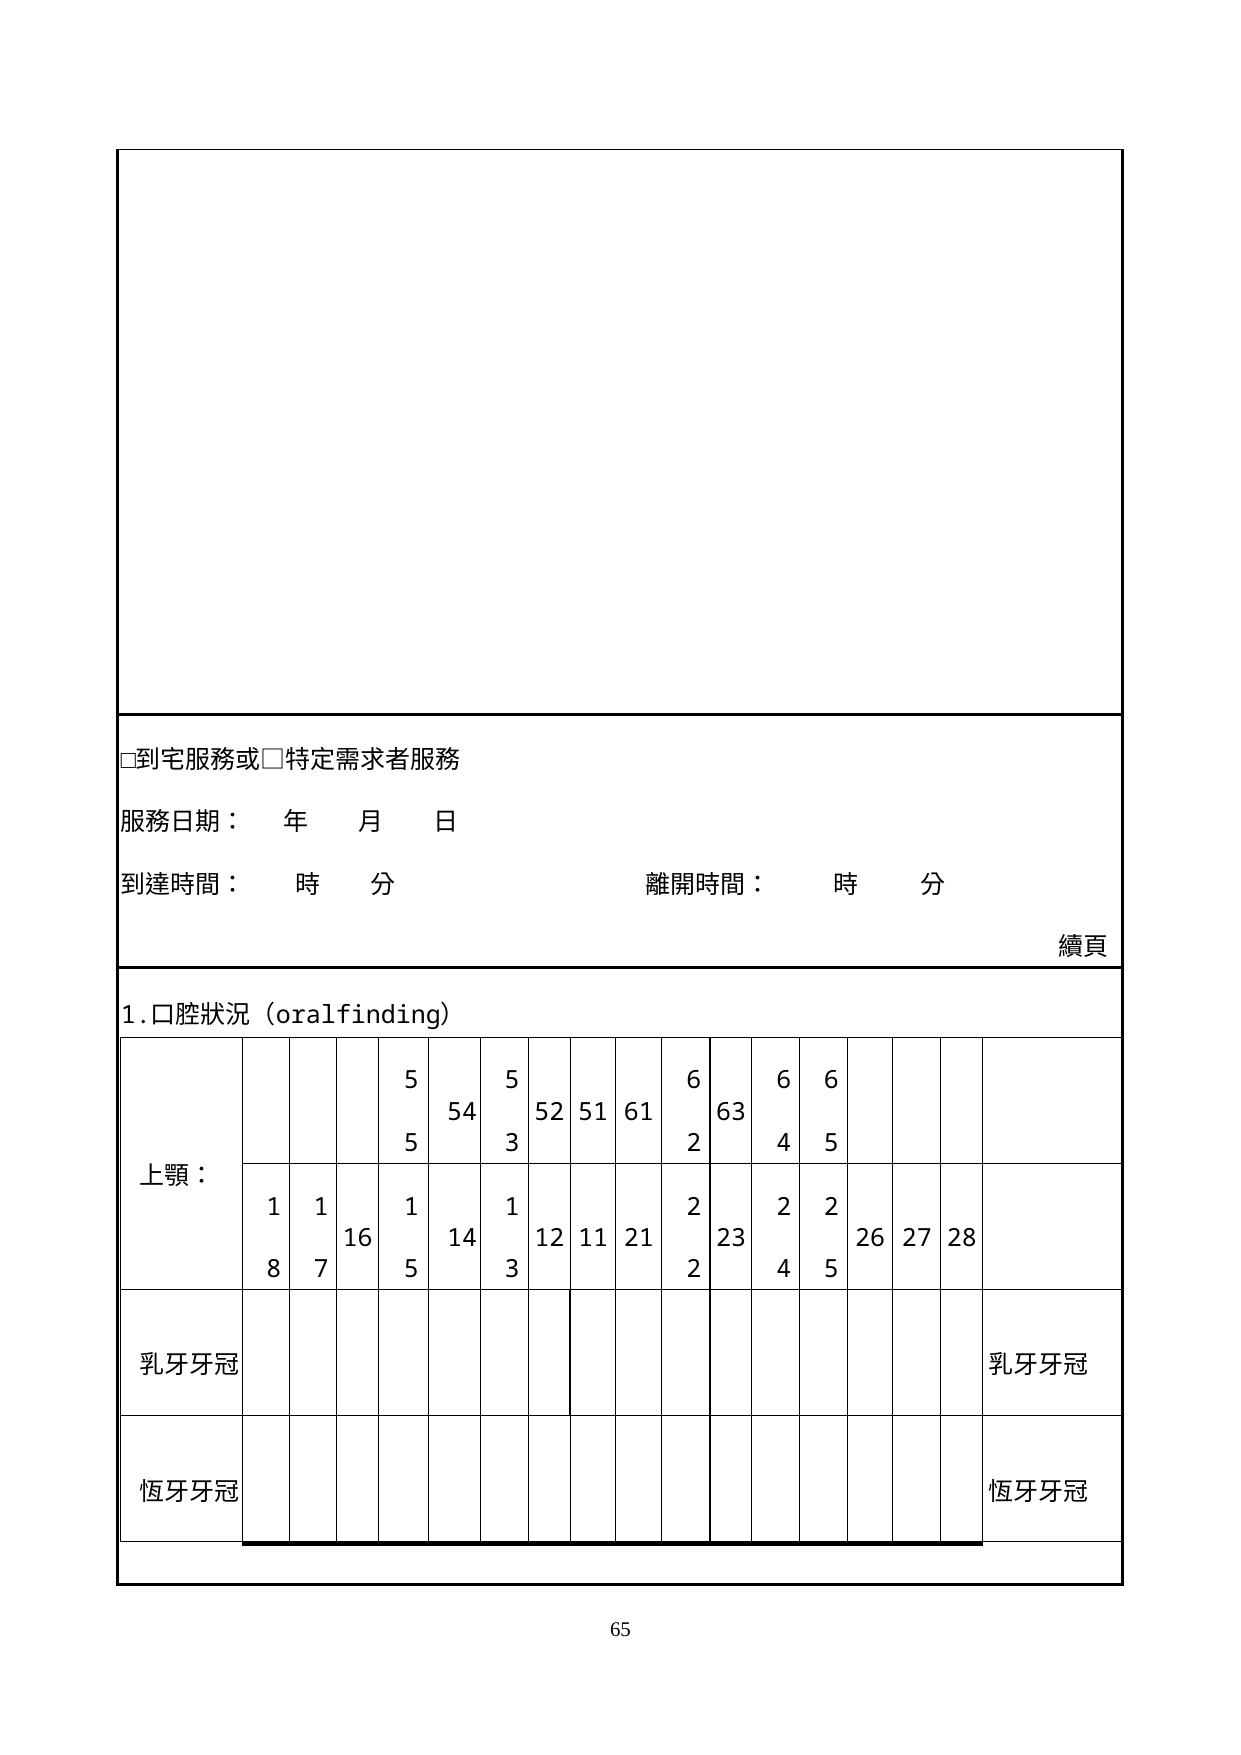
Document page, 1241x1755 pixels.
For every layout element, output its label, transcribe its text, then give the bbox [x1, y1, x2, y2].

table_cell [800, 1416, 847, 1541]
table_cell [379, 1416, 428, 1541]
table_cell [529, 1290, 569, 1415]
table_cell 26 [848, 1164, 892, 1289]
table_cell [379, 1290, 428, 1415]
table_header [941, 1038, 982, 1163]
table_cell [848, 1416, 892, 1541]
table_cell [616, 1290, 661, 1415]
table_header 62 [662, 1038, 709, 1163]
table_header [983, 1038, 1121, 1163]
table_cell 12 [529, 1164, 570, 1289]
table_cell 22 [662, 1164, 709, 1289]
table_cell [481, 1416, 528, 1541]
table_header 55 [379, 1038, 428, 1163]
table_cell 25 [800, 1164, 847, 1289]
table_cell [571, 1290, 615, 1415]
table_cell [243, 1416, 289, 1541]
table_cell [429, 1290, 480, 1415]
table_cell [711, 1290, 751, 1415]
table_header 65 [800, 1038, 847, 1163]
table_cell [616, 1416, 661, 1541]
table_header [893, 1038, 940, 1163]
table_cell [337, 1416, 378, 1541]
table_cell [571, 1416, 615, 1541]
table_cell [1147, 775, 1222, 1754]
table_header 上顎： [121, 1038, 242, 1289]
table_cell 16 [337, 1164, 378, 1289]
table_cell [662, 1290, 709, 1415]
table_cell 27 [893, 1164, 940, 1289]
table_header 61 [616, 1038, 661, 1163]
table_cell [119, 1037, 1121, 1583]
table_cell [337, 1290, 378, 1415]
table_cell 恆牙牙冠 [983, 1416, 1121, 1541]
table_cell [893, 1416, 940, 1541]
table_cell [752, 1290, 799, 1415]
table_cell [481, 1290, 528, 1415]
table_header [337, 1038, 378, 1163]
table_cell 28 [941, 1164, 982, 1289]
table_header 53 [481, 1038, 528, 1163]
table_cell [941, 1290, 982, 1415]
table_cell [848, 1290, 892, 1415]
table_cell [243, 1290, 289, 1415]
table_header 63 [711, 1038, 751, 1163]
table_header [243, 1038, 289, 1163]
table_header 64 [752, 1038, 799, 1163]
table_cell 乳牙牙冠 [983, 1290, 1121, 1415]
table_cell □到宅服務或□特定需求者服務 服務日期： 年 月 日 到達時間： 時 分 離開時間： 時 分 續頁 [119, 716, 1121, 966]
table_cell 1.口腔狀況（oralfinding） [119, 969, 1121, 1037]
table_cell [800, 1290, 847, 1415]
table_cell [893, 1290, 940, 1415]
table_cell 23 [711, 1164, 751, 1289]
table_cell [529, 1416, 570, 1541]
table_cell [119, 150, 1121, 712]
table_cell [290, 1290, 336, 1415]
table_cell 13 [481, 1164, 528, 1289]
table_cell [983, 1164, 1121, 1289]
table_cell [290, 1416, 336, 1541]
table_cell [429, 1416, 480, 1541]
table_header [848, 1038, 892, 1163]
table_cell 乳牙牙冠 [121, 1290, 242, 1415]
table_cell 15 [379, 1164, 428, 1289]
table_header 51 [571, 1038, 615, 1163]
table_cell 24 [752, 1164, 799, 1289]
table_cell 14 [429, 1164, 480, 1289]
table_header [290, 1038, 336, 1163]
table_cell 17 [290, 1164, 336, 1289]
table_header 52 [529, 1038, 570, 1163]
table_cell 11 [571, 1164, 615, 1289]
table_cell [941, 1416, 982, 1541]
table_cell [662, 1416, 709, 1541]
table_cell [711, 1416, 751, 1541]
table_cell 18 [243, 1164, 289, 1289]
table_cell 恆牙牙冠 [121, 1416, 242, 1541]
table_cell 21 [616, 1164, 661, 1289]
table_cell [752, 1416, 799, 1541]
table_header 54 [429, 1038, 480, 1163]
